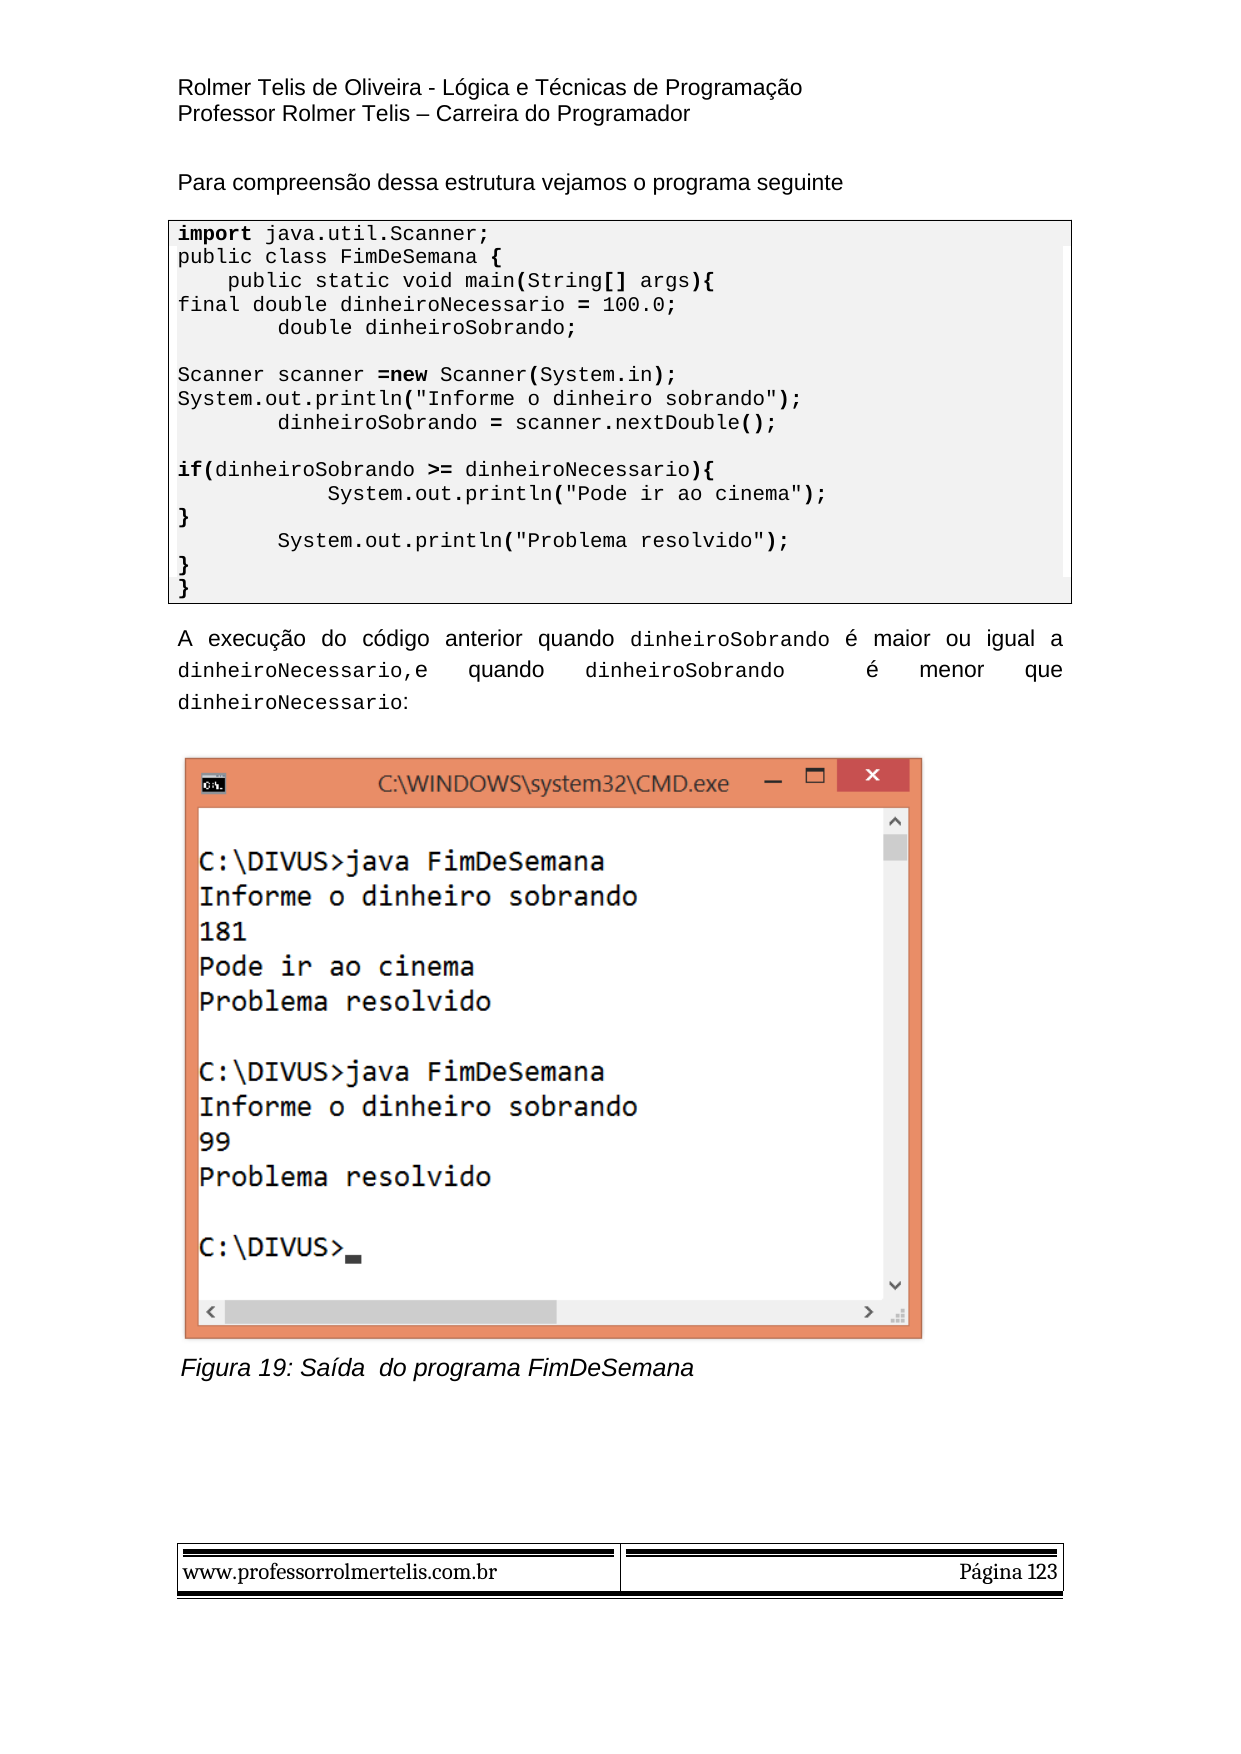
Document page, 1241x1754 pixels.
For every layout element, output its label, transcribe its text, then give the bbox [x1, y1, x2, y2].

text System.out.println("Pode ir ao cinema"); [177, 483, 1063, 506]
text Figura 19: Saída do programa FimDeSemana [180, 1344, 925, 1382]
text import java.util.Scanner; [169, 221, 1071, 246]
text } [169, 574, 1071, 603]
text System.out.println("Informe o dinheiro sobrando"); [177, 388, 1063, 412]
text System.out.println("Problema resolvido"); [177, 530, 1063, 554]
text A execução do código anterior quando dinheiroSobrando é maior ou igual a dinheiroNecessario,e quando dinheiroSobrando é menor que dinheiroNecessario: [177, 625, 1063, 716]
text double dinheiroSobrando; [177, 317, 1063, 341]
text } [177, 554, 1063, 574]
text final double dinheiroNecessario = 100.0; [177, 293, 1063, 317]
picture [180, 753, 926, 1344]
text public static void main(String[] args){ [177, 270, 1063, 293]
text public class FimDeSemana { [177, 246, 1063, 270]
text if(dinheiroSobrando >= dinheiroNecessario){ [177, 459, 1063, 483]
text Scanner scanner =new Scanner(System.in); [177, 364, 1063, 388]
text dinheiroSobrando = scanner.nextDouble(); [177, 412, 1063, 435]
text Para compreensão dessa estrutura vejamos o programa seguinte [177, 168, 1063, 195]
text } [177, 506, 1063, 530]
